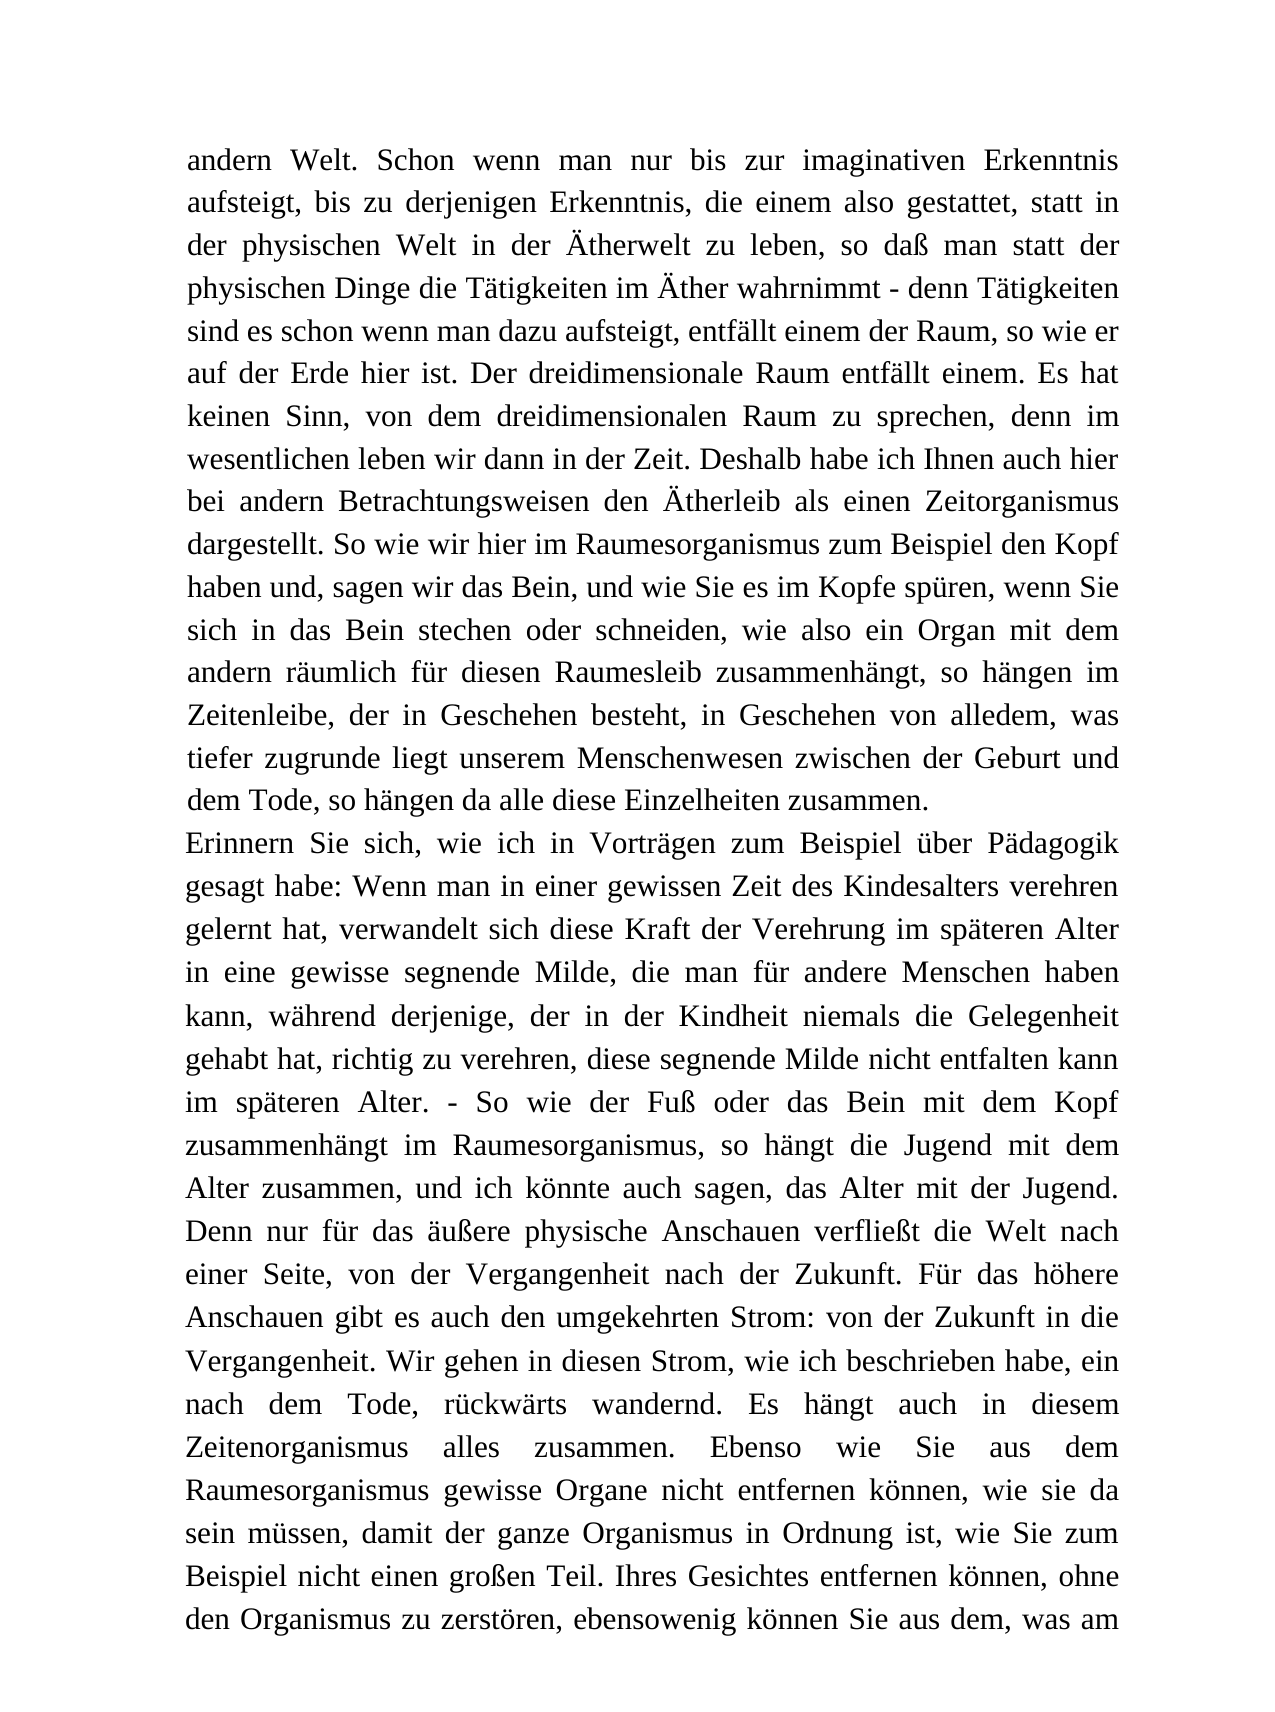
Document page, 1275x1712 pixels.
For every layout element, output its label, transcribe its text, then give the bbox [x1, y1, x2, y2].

text Erinnern Sie sich, wie ich in Vorträgen zum Beispiel über Pädagogik gesagt habe: Wenn man in einer gewissen Zeit des Kindesalters verehren gelernt hat, verwandelt sich diese Kraft der Verehrung im späteren Alter in eine gewisse segnende Milde, die man für andere Menschen haben kann, während derjenige, der in der Kindheit niemals die Gelegenheit gehabt hat, richtig zu verehren, diese segnende Milde nicht entfalten kann im späteren Alter. - So wie der Fuß oder das Bein mit dem Kopf zusammenhängt im Raumesorganismus, so hängt die Jugend mit dem Alter zusammen, und ich könnte auch sagen, das Alter mit der Jugend. Denn nur für das äußere physische Anschauen verfließt die Welt nach einer Seite, von der Vergangenheit nach der Zukunft. Für das höhere Anschauen gibt es auch den umgekehrten Strom: von der Zukunft in die Vergangenheit. Wir gehen in diesen Strom, wie ich beschrieben habe, ein nach dem Tode, rückwärts wandernd. Es hängt auch in diesem Zeitenorganismus alles zusammen. Ebenso wie Sie aus dem Raumesorganismus gewisse Organe nicht entfernen können, wie sie da sein müssen, damit der ganze Organismus in Ordnung ist, wie Sie zum Beispiel nicht einen großen Teil. Ihres Gesichtes entfernen können, ohne den Organismus zu zerstören, ebensowenig können Sie aus dem, was am [185, 824, 1120, 1636]
text andern Welt. Schon wenn man nur bis zur imaginativen Erkenntnis aufsteigt, bis zu derjenigen Erkenntnis, die einem also gestattet, statt in der physischen Welt in der Ätherwelt zu leben, so daß man statt der physischen Dinge die Tätigkeiten im Äther wahrnimmt - denn Tätigkeiten sind es schon wenn man dazu aufsteigt, entfällt einem der Raum, so wie er auf der Erde hier ist. Der dreidimensionale Raum entfällt einem. Es hat keinen Sinn, von dem dreidimensionalen Raum zu sprechen, denn im wesentlichen leben wir dann in der Zeit. Deshalb habe ich Ihnen auch hier bei andern Betrachtungsweisen den Ätherleib als einen Zeitorganismus dargestellt. So wie wir hier im Raumesorganismus zum Beispiel den Kopf haben und, sagen wir das Bein, und wie Sie es im Kopfe spüren, wenn Sie sich in das Bein stechen oder schneiden, wie also ein Organ mit dem andern räumlich für diesen Raumesleib zusammenhängt, so hängen im Zeitenleibe, der in Geschehen besteht, in Geschehen von alledem, was tiefer zugrunde liegt unserem Menschenwesen zwischen der Geburt und dem Tode, so hängen da alle diese Einzelheiten zusammen. [187, 141, 1120, 817]
